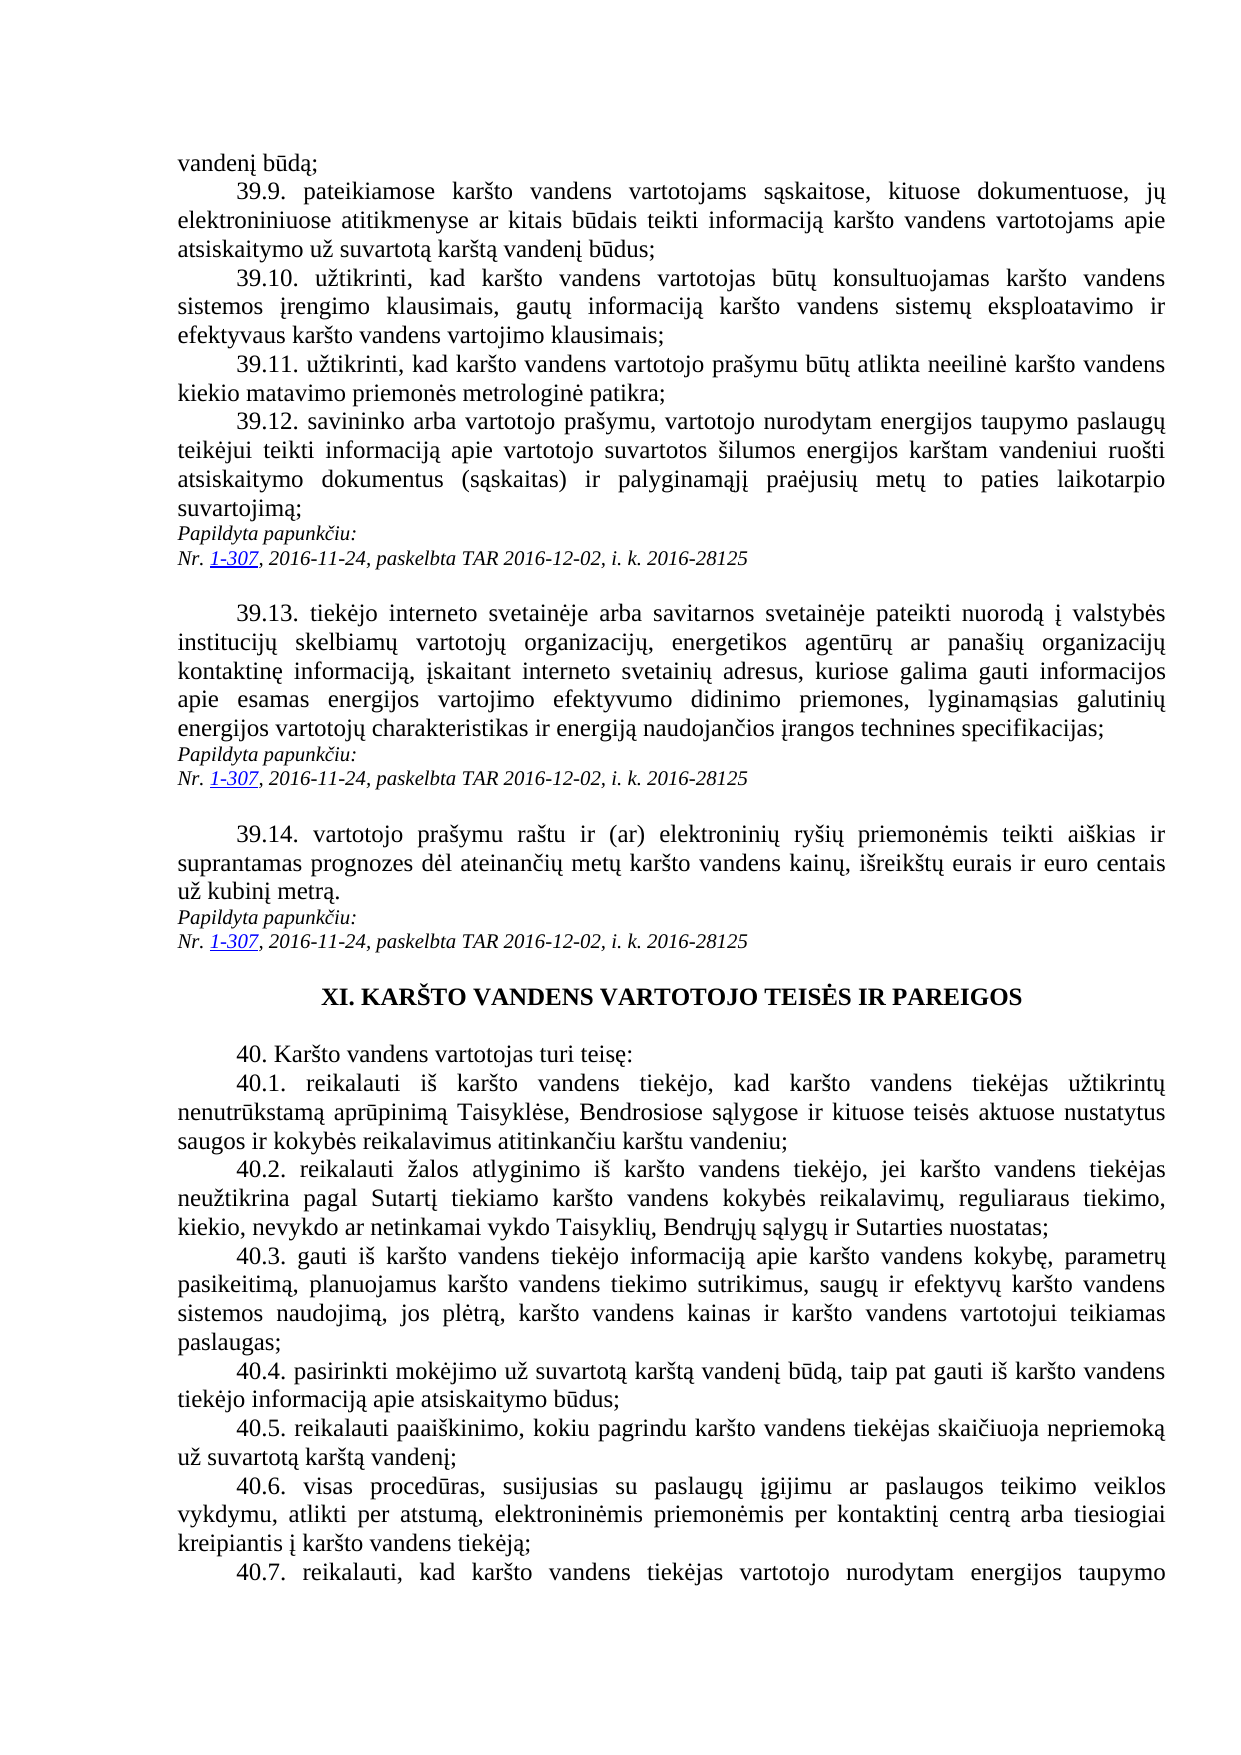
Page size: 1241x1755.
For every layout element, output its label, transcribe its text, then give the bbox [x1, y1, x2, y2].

text Papildyta papunkčiu: [177, 905, 1166, 929]
text Papildyta papunkčiu: [177, 742, 1166, 766]
text 39.13. tiekėjo interneto svetainėje arba savitarnos svetainėje pateikti nuorodą į valstybės institucijų skelbiamų vartotojų organizacijų, energetikos agentūrų ar panašių organizacijų kontaktinę informaciją, įskaitant interneto svetainių adresus, kuriose galima gauti informacijos apie esamas energijos vartojimo efektyvumo didinimo priemones, lyginamąsias galutinių energijos vartotojų charakteristikas ir energiją naudojančios įrangos technines specifikacijas; [177, 598, 1166, 742]
text Nr. 1-307, 2016-11-24, paskelbta TAR 2016-12-02, i. k. 2016-28125 [177, 766, 1166, 790]
text 40.7. reikalauti, kad karšto vandens tiekėjas vartotojo nurodytam energijos taupymo [177, 1557, 1166, 1586]
text 39.14. vartotojo prašymu raštu ir (ar) elektroninių ryšių priemonėmis teikti aiškias ir suprantamas prognozes dėl ateinančių metų karšto vandens kainų, išreikštų eurais ir euro centais už kubinį metrą. [177, 819, 1166, 905]
text 39.9. pateikiamose karšto vandens vartotojams sąskaitose, kituose dokumentuose, jų elektroniniuose atitikmenyse ar kitais būdais teikti informaciją karšto vandens vartotojams apie atsiskaitymo už suvartotą karštą vandenį būdus; [177, 176, 1166, 263]
text 39.10. užtikrinti, kad karšto vandens vartotojas būtų konsultuojamas karšto vandens sistemos įrengimo klausimais, gautų informaciją karšto vandens sistemų eksploatavimo ir efektyvaus karšto vandens vartojimo klausimais; [177, 263, 1166, 349]
text 40. Karšto vandens vartotojas turi teisę: [177, 1039, 1166, 1068]
text 40.5. reikalauti paaiškinimo, kokiu pagrindu karšto vandens tiekėjas skaičiuoja nepriemoką už suvartotą karštą vandenį; [177, 1413, 1166, 1471]
text Papildyta papunkčiu: [177, 521, 1166, 545]
text 40.4. pasirinkti mokėjimo už suvartotą karštą vandenį būdą, taip pat gauti iš karšto vandens tiekėjo informaciją apie atsiskaitymo būdus; [177, 1356, 1166, 1413]
text 40.1. reikalauti iš karšto vandens tiekėjo, kad karšto vandens tiekėjas užtikrintų nenutrūkstamą aprūpinimą Taisyklėse, Bendrosiose sąlygose ir kituose teisės aktuose nustatytus saugos ir kokybės reikalavimus atitinkančiu karštu vandeniu; [177, 1068, 1166, 1154]
text Nr. 1-307, 2016-11-24, paskelbta TAR 2016-12-02, i. k. 2016-28125 [177, 545, 1166, 569]
text Nr. 1-307, 2016-11-24, paskelbta TAR 2016-12-02, i. k. 2016-28125 [177, 929, 1166, 953]
text 39.12. savininko arba vartotojo prašymu, vartotojo nurodytam energijos taupymo paslaugų teikėjui teikti informaciją apie vartotojo suvartotos šilumos energijos karštam vandeniui ruošti atsiskaitymo dokumentus (sąskaitas) ir palyginamąjį praėjusių metų to paties laikotarpio suvartojimą; [177, 406, 1166, 521]
text XI. KARŠTO VANDENS VARTOTOJO TEISĖS IR PAREIGOS [177, 982, 1166, 1011]
text 40.3. gauti iš karšto vandens tiekėjo informaciją apie karšto vandens kokybę, parametrų pasikeitimą, planuojamus karšto vandens tiekimo sutrikimus, saugų ir efektyvų karšto vandens sistemos naudojimą, jos plėtrą, karšto vandens kainas ir karšto vandens vartotojui teikiamas paslaugas; [177, 1241, 1166, 1356]
text vandenį būdą; [177, 148, 1166, 176]
text 40.2. reikalauti žalos atlyginimo iš karšto vandens tiekėjo, jei karšto vandens tiekėjas neužtikrina pagal Sutartį tiekiamo karšto vandens kokybės reikalavimų, reguliaraus tiekimo, kiekio, nevykdo ar netinkamai vykdo Taisyklių, Bendrųjų sąlygų ir Sutarties nuostatas; [177, 1154, 1166, 1241]
text 40.6. visas procedūras, susijusias su paslaugų įgijimu ar paslaugos teikimo veiklos vykdymu, atlikti per atstumą, elektroninėmis priemonėmis per kontaktinį centrą arba tiesiogiai kreipiantis į karšto vandens tiekėją; [177, 1471, 1166, 1557]
text 39.11. užtikrinti, kad karšto vandens vartotojo prašymu būtų atlikta neeilinė karšto vandens kiekio matavimo priemonės metrologinė patikra; [177, 349, 1166, 406]
